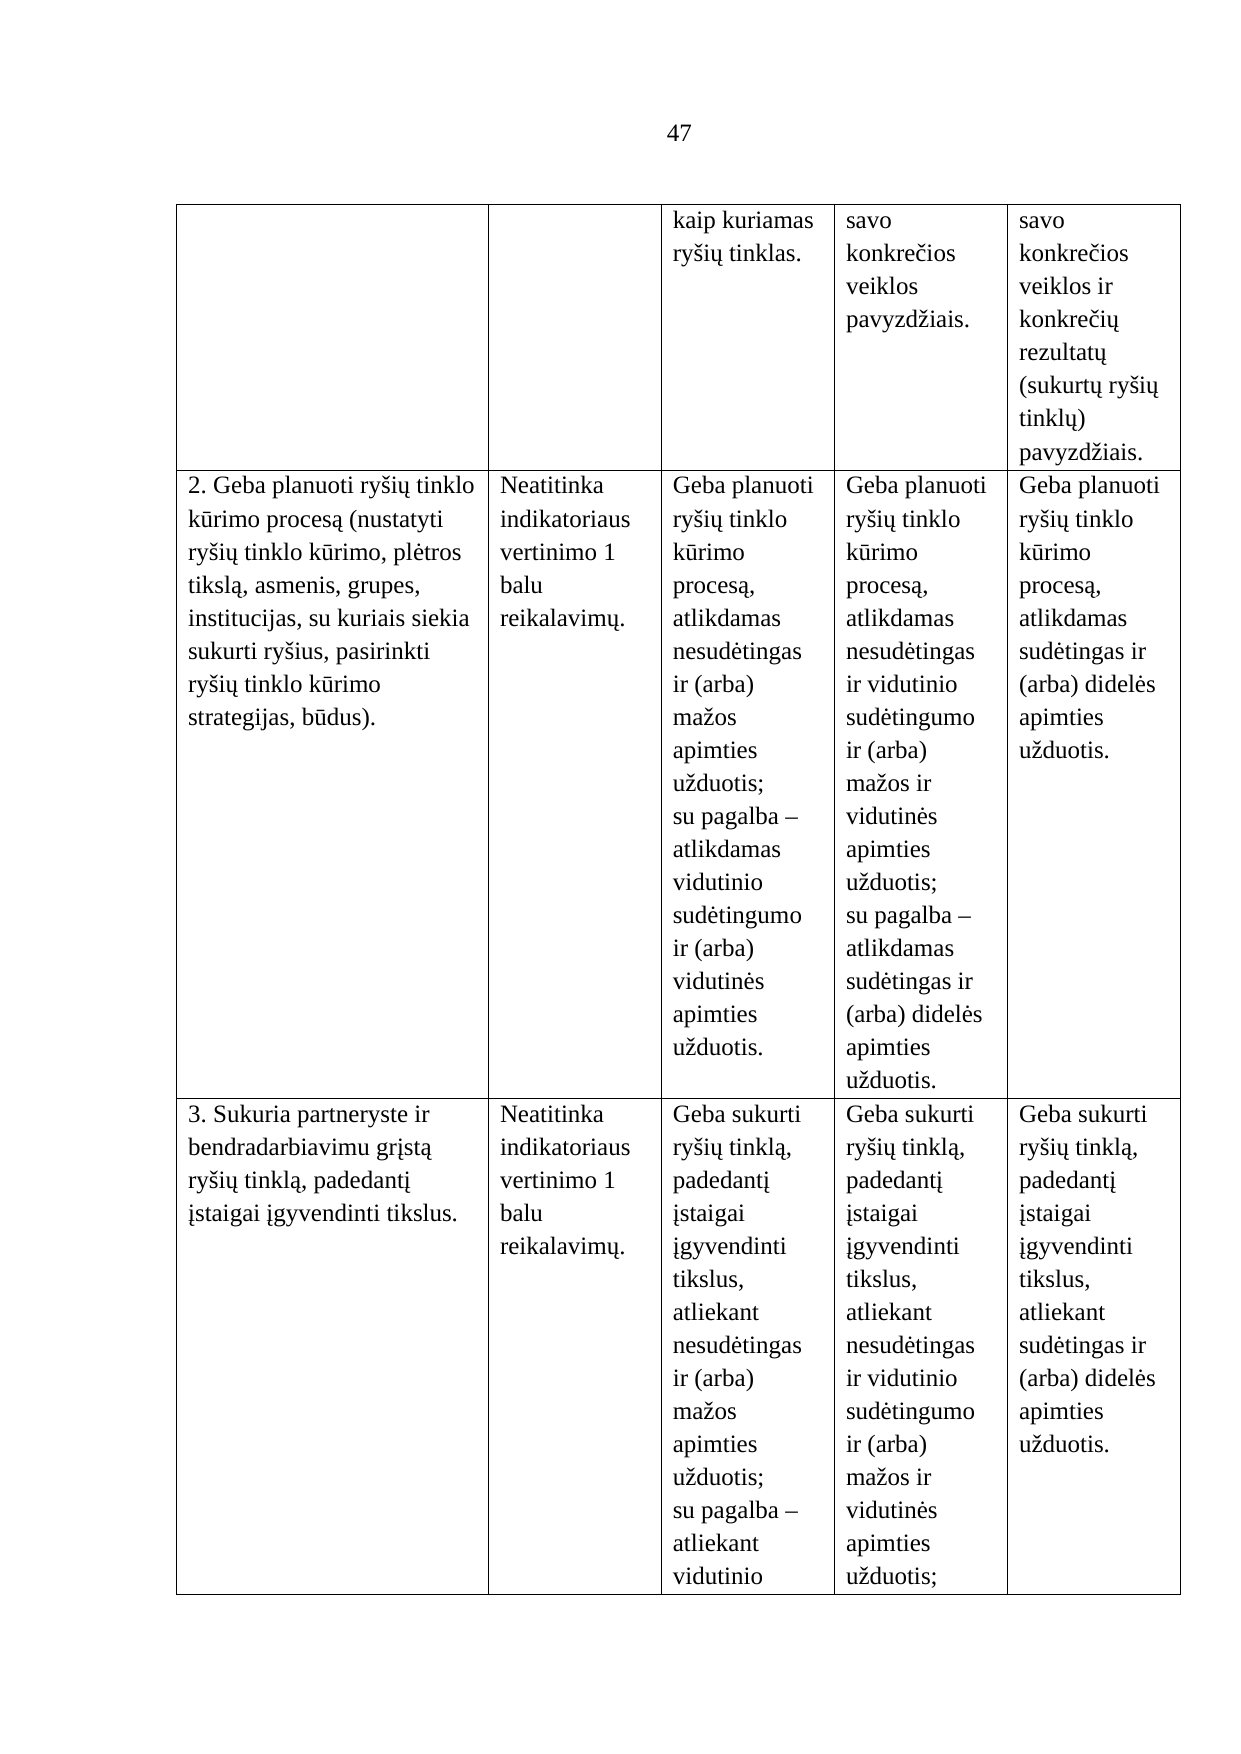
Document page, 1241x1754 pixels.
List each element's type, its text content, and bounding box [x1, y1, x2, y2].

table_cell Neatitinka indikatoriaus vertinimo 1 balu reikalavimų. [489, 471, 661, 1098]
table_cell Neatitinka indikatoriaus vertinimo 1 balu reikalavimų. [489, 1099, 661, 1594]
table_cell savo konkrečios veiklos ir konkrečių rezultatų (sukurtų ryšių tinklų) pavyzdžiais. [1008, 205, 1180, 469]
table_cell [177, 205, 488, 469]
table_cell [489, 205, 661, 469]
table_cell kaip kuriamas ryšių tinklas. [662, 205, 834, 469]
table_cell Geba planuoti ryšių tinklo kūrimo procesą, atlikdamas nesudėtingas ir vidutinio sudėtingumo ir (arba) mažos ir vidutinės apimties užduotis; su pagalba – atlikdamas sudėtingas ir (arba) didelės apimties užduotis. [835, 471, 1007, 1098]
table_cell savo konkrečios veiklos pavyzdžiais. [835, 205, 1007, 469]
table_cell Geba planuoti ryšių tinklo kūrimo procesą, atlikdamas nesudėtingas ir (arba) mažos apimties užduotis; su pagalba – atlikdamas vidutinio sudėtingumo ir (arba) vidutinės apimties užduotis. [662, 471, 834, 1098]
table_cell Geba sukurti ryšių tinklą, padedantį įstaigai įgyvendinti tikslus, atliekant nesudėtingas ir vidutinio sudėtingumo ir (arba) mažos ir vidutinės apimties užduotis; [835, 1099, 1007, 1594]
table_cell Geba sukurti ryšių tinklą, padedantį įstaigai įgyvendinti tikslus, atliekant nesudėtingas ir (arba) mažos apimties užduotis; su pagalba – atliekant vidutinio [662, 1099, 834, 1594]
table_cell Geba sukurti ryšių tinklą, padedantį įstaigai įgyvendinti tikslus, atliekant sudėtingas ir (arba) didelės apimties užduotis. [1008, 1099, 1180, 1594]
table_cell Geba planuoti ryšių tinklo kūrimo procesą, atlikdamas sudėtingas ir (arba) didelės apimties užduotis. [1008, 471, 1180, 1098]
table_cell 3. Sukuria partneryste ir bendradarbiavimu grįstą ryšių tinklą, padedantį įstaigai įgyvendinti tikslus. [177, 1099, 488, 1594]
table_cell 2. Geba planuoti ryšių tinklo kūrimo procesą (nustatyti ryšių tinklo kūrimo, plėtros tikslą, asmenis, grupes, institucijas, su kuriais siekia sukurti ryšius, pasirinkti ryšių tinklo kūrimo strategijas, būdus). [177, 471, 488, 1098]
